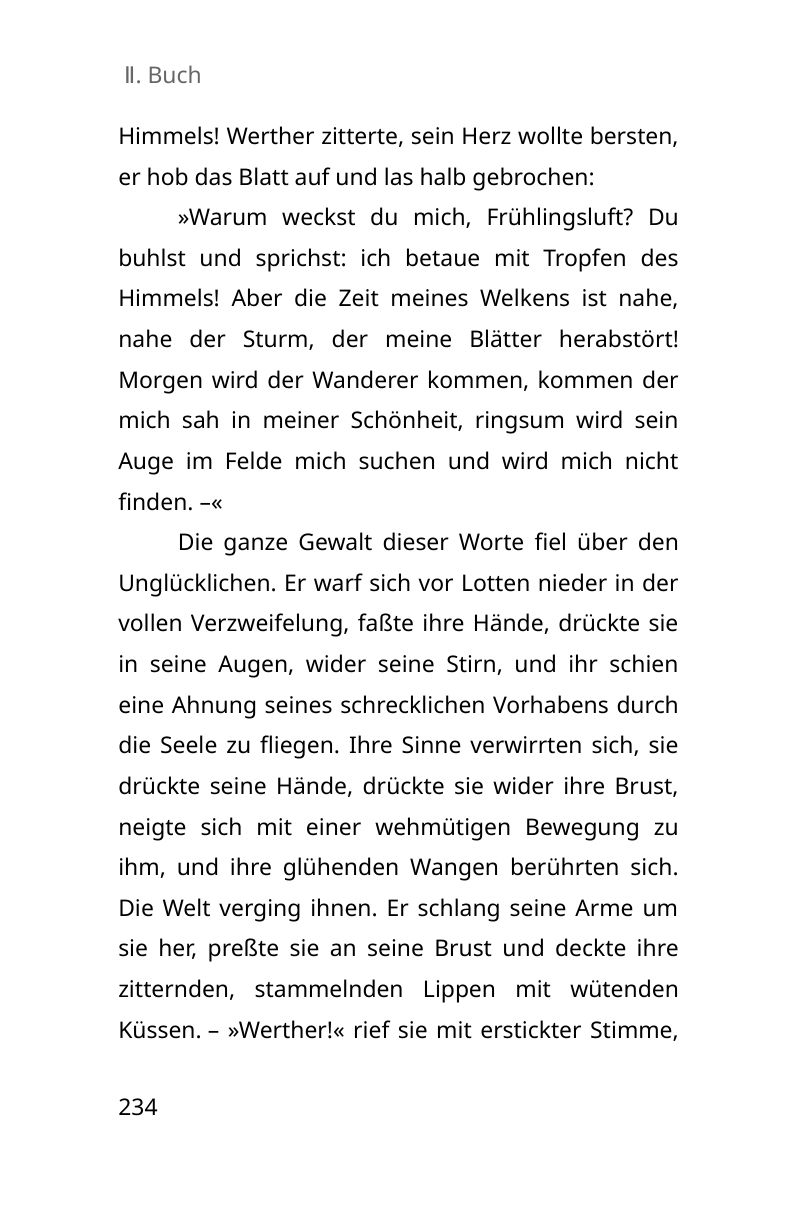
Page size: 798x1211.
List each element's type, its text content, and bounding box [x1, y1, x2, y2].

text Himmels! Werther zitterte, sein Herz wollte bersten, er hob das Blatt auf und las halb gebrochen: [118, 120, 679, 192]
text Die ganze Gewalt dieser Worte fiel über den Unglücklichen. Er warf sich vor Lotten nieder in der vollen Verzweifelung, faßte ihre Hände, drückte sie in seine Augen, wider seine Stirn, und ihr schien eine Ahnung seines schrecklichen Vorhabens durch die Seele zu fliegen. Ihre Sinne verwirrten sich, sie drückte seine Hände, drückte sie wider ihre Brust, neigte sich mit einer wehmütigen Bewegung zu ihm, und ihre glühenden Wangen berührten sich. Die Welt verging ihnen. Er schlang seine Arme um sie her, preßte sie an seine Brust und deckte ihre zitternden, stammelnden Lippen mit wütenden Küssen. – »Werther!« rief sie mit erstickter Stimme, [118, 526, 679, 1045]
text »Warum weckst du mich, Frühlingsluft? Du buhlst und sprichst: ich betaue mit Tropfen des Himmels! Aber die Zeit meines Welkens ist nahe, nahe der Sturm, der meine Blätter herabstört! Morgen wird der Wanderer kommen, kommen der mich sah in meiner Schönheit, ringsum wird sein Auge im Felde mich suchen und wird mich nicht finden. –« [118, 201, 679, 517]
